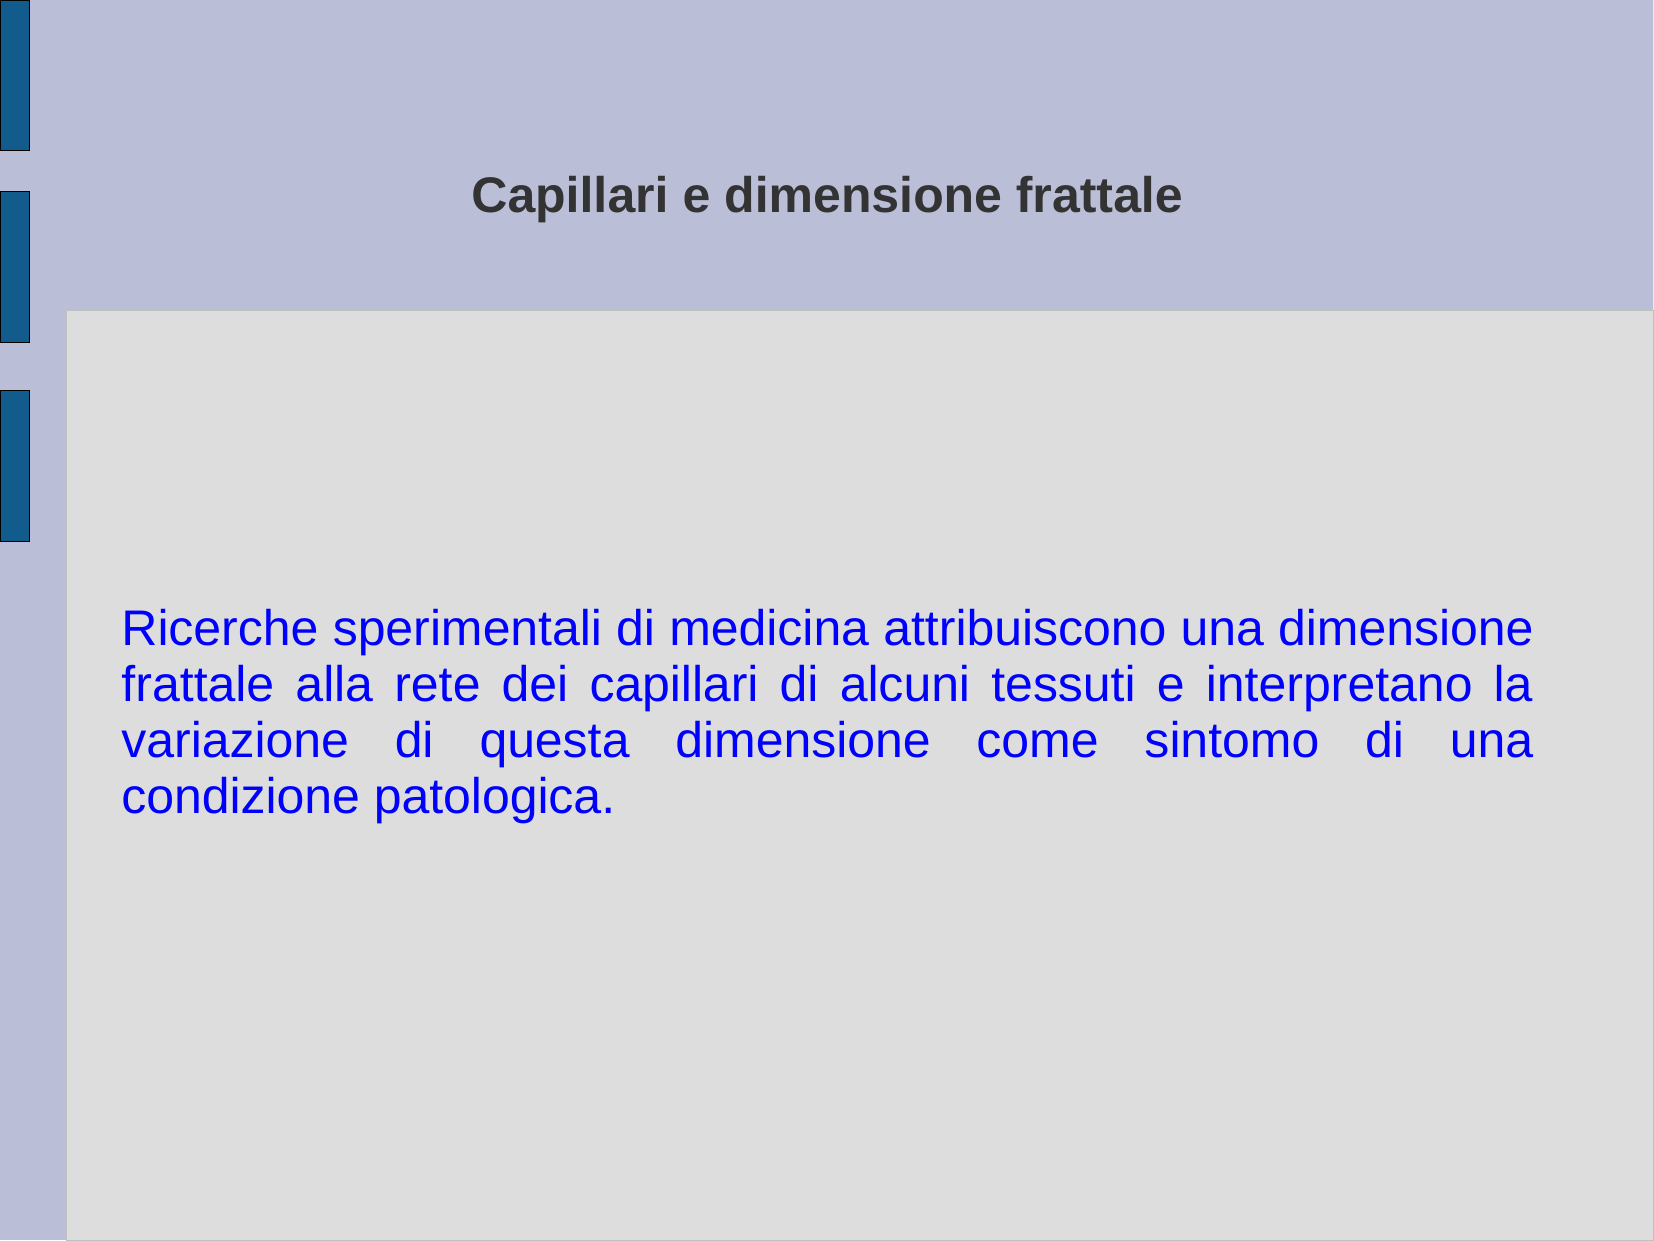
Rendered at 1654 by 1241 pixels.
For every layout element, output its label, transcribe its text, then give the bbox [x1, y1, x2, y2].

title Capillari e dimensione frattale [121, 91, 1534, 299]
list Ricerche sperimentali di medicina attribuiscono una dimensione frattale alla rete dei capillari di alcuni tessuti e interpretano la variazione di questa dimensione come sintomo di una condizione patologica. [121, 344, 1534, 1127]
